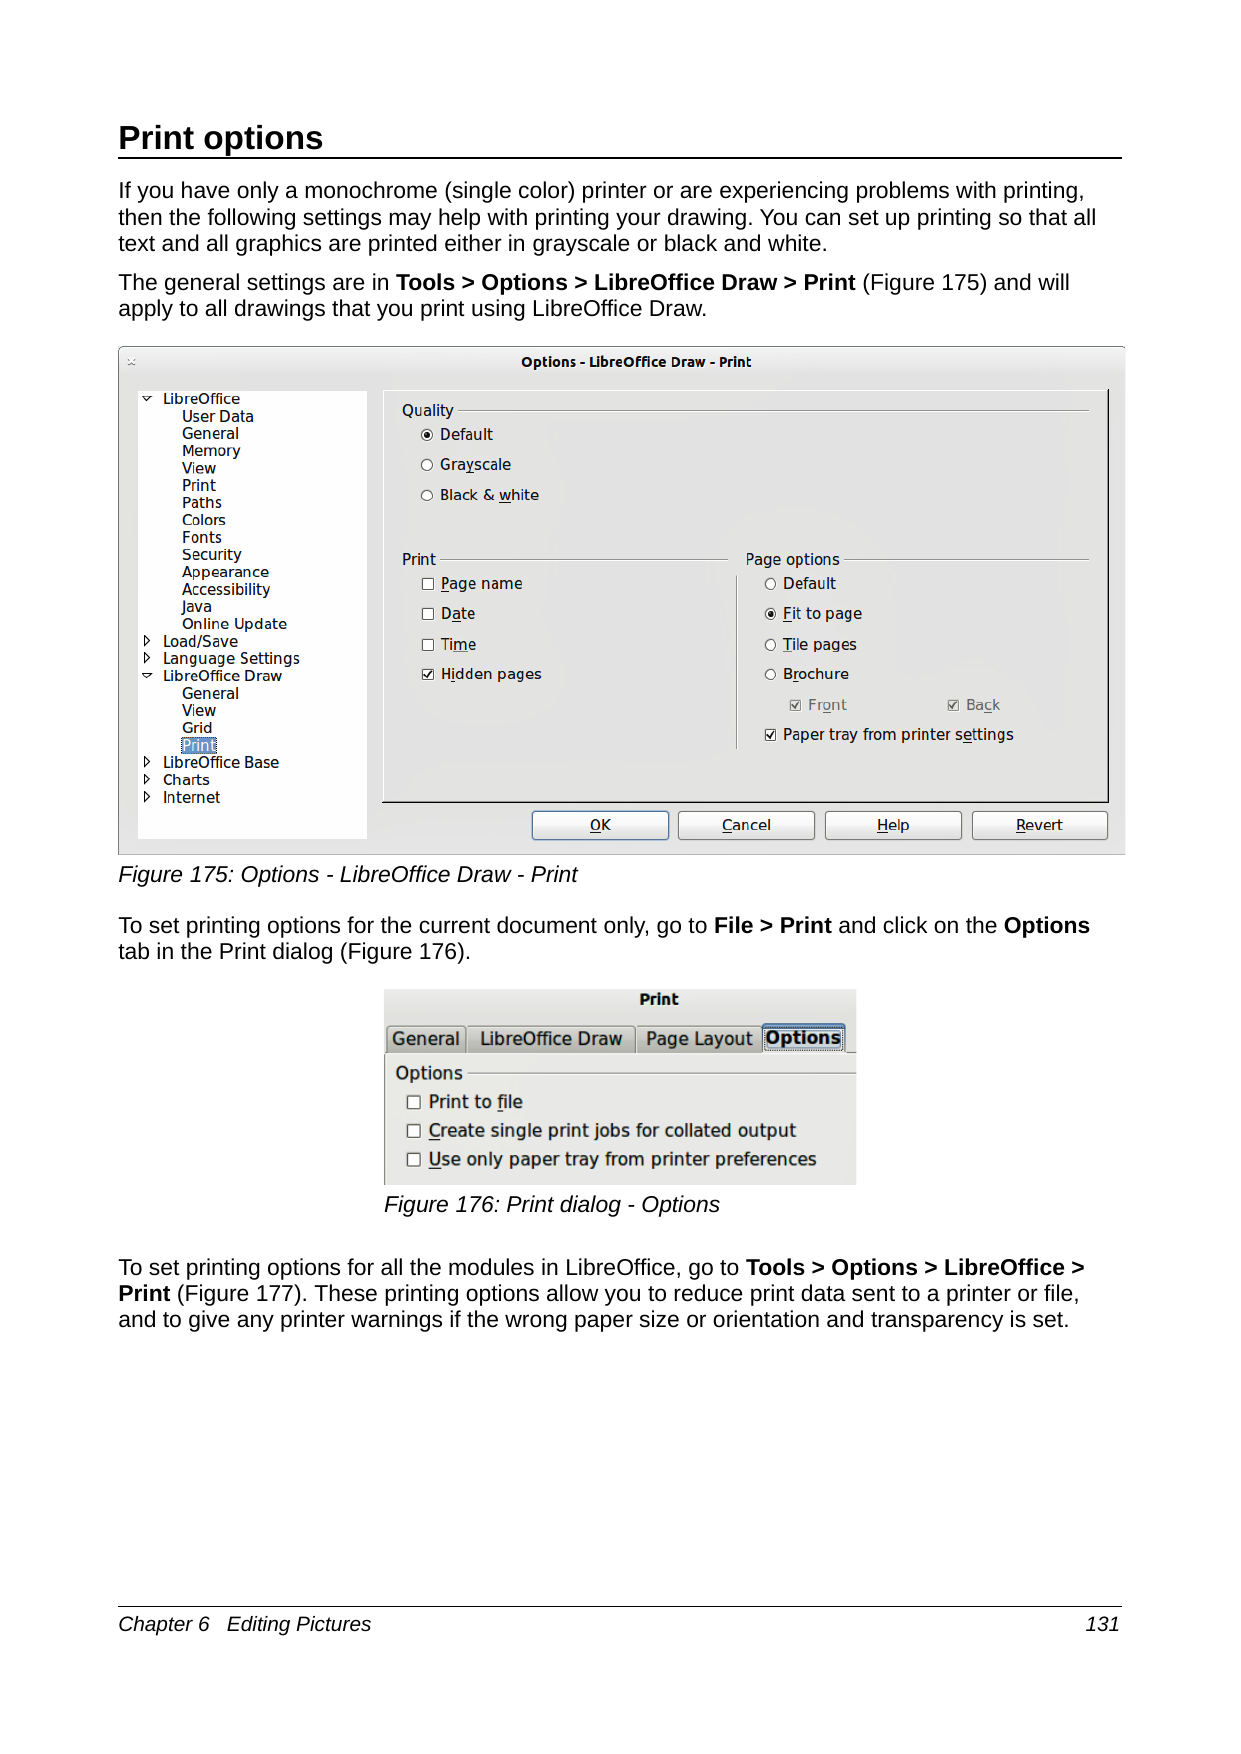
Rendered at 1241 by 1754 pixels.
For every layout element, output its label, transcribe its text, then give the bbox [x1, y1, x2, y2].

text The general settings are in Tools > Options > LibreOffice Draw > Print (Figure 175) and will apply to all drawings that you print using LibreOffice Draw. [118, 269, 1122, 322]
text To set printing options for the current document only, go to File > Print and click on the Options tab in the Print dialog (Figure 176). [118, 912, 1122, 964]
subtitle Print options [118, 118, 1122, 157]
text Figure 175: Options - LibreOffice Draw - Print [118, 861, 1125, 888]
text To set printing options for all the modules in LibreOffice, go to Tools > Options > LibreOffice > Print (Figure 177). These printing options allow you to reduce print data sent to a printer or file, and to give any printer warnings if the wrong paper size or orientation and transparency is set. [118, 1253, 1122, 1332]
picture [383, 989, 857, 1185]
text If you have only a monochrome (single color) printer or are experiencing problems with printing, then the following settings may help with printing your drawing. You can set up printing so that all text and all graphics are printed either in grayscale or black and white. [118, 177, 1122, 257]
picture [118, 346, 1125, 855]
text Figure 176: Print dialog - Options [384, 1191, 856, 1217]
